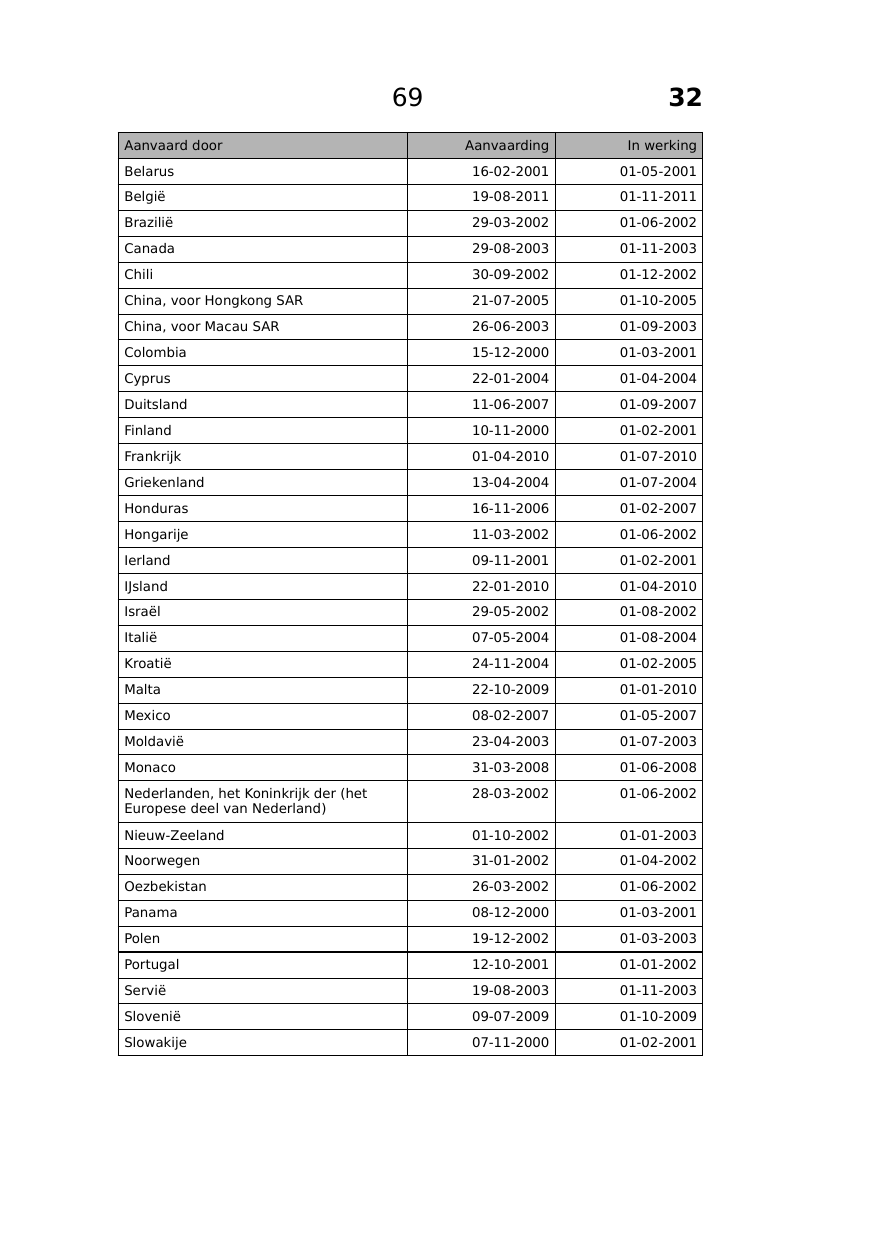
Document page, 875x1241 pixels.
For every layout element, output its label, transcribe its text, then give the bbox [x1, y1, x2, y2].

table_cell Griekenland [119, 470, 407, 495]
table_cell 01-01-2010 [556, 678, 702, 702]
table_cell 01-07-2004 [556, 470, 702, 495]
table_cell 26-03-2002 [408, 875, 555, 899]
table_cell 01-06-2008 [556, 755, 702, 780]
table_cell 08-02-2007 [408, 704, 555, 728]
table_cell 01-05-2001 [556, 159, 702, 184]
table_cell Slowakije [119, 1030, 407, 1055]
table_cell 01-06-2002 [556, 211, 702, 236]
table_cell 01-04-2002 [556, 849, 702, 874]
table_cell 01-04-2010 [556, 574, 702, 599]
table_cell Colombia [119, 340, 407, 365]
table_cell 01-10-2009 [556, 1004, 702, 1029]
table_cell 10-11-2000 [408, 418, 555, 443]
table_cell 09-11-2001 [408, 548, 555, 573]
table_cell 28-03-2002 [408, 781, 555, 822]
table_cell 01-06-2002 [556, 875, 702, 899]
table_cell 01-04-2004 [556, 366, 702, 391]
table_cell Nederlanden, het Koninkrijk der (het Europese deel van Nederland) [119, 781, 407, 822]
table_cell 01-02-2005 [556, 652, 702, 677]
table_cell Cyprus [119, 366, 407, 391]
table_cell China, voor Hongkong SAR [119, 289, 407, 313]
table_cell 01-10-2002 [408, 823, 555, 848]
table_cell Brazilië [119, 211, 407, 236]
table_cell 01-11-2003 [556, 237, 702, 262]
table_cell 30-09-2002 [408, 263, 555, 287]
table_cell 01-06-2002 [556, 781, 702, 822]
table_cell 01-12-2002 [556, 263, 702, 287]
table_cell 31-03-2008 [408, 755, 555, 780]
table_cell 01-05-2007 [556, 704, 702, 728]
table_cell 01-06-2002 [556, 522, 702, 547]
table_cell 22-01-2010 [408, 574, 555, 599]
table_cell 01-09-2003 [556, 315, 702, 339]
table_cell 01-04-2010 [408, 444, 555, 469]
table_cell Honduras [119, 496, 407, 521]
table_cell 29-08-2003 [408, 237, 555, 262]
table_cell Moldavië [119, 730, 407, 754]
table_cell 01-03-2003 [556, 927, 702, 951]
table_cell 16-02-2001 [408, 159, 555, 184]
table_cell 01-09-2007 [556, 392, 702, 417]
table_cell Hongarije [119, 522, 407, 547]
table_cell 22-01-2004 [408, 366, 555, 391]
table_cell 19-08-2003 [408, 979, 555, 1003]
table_cell 01-02-2001 [556, 548, 702, 573]
table_cell 13-04-2004 [408, 470, 555, 495]
table_cell Ierland [119, 548, 407, 573]
table_cell 31-01-2002 [408, 849, 555, 874]
table_cell Slovenië [119, 1004, 407, 1029]
table_cell 01-01-2002 [556, 953, 702, 977]
table_cell 08-12-2000 [408, 901, 555, 926]
table_header Aanvaard door [119, 133, 407, 158]
table_cell België [119, 185, 407, 210]
table_cell Kroatië [119, 652, 407, 677]
table_cell Frankrijk [119, 444, 407, 469]
table_cell Polen [119, 927, 407, 951]
table_cell Israël [119, 600, 407, 625]
table_cell Monaco [119, 755, 407, 780]
table_cell Nieuw-Zeeland [119, 823, 407, 848]
table_cell 19-08-2011 [408, 185, 555, 210]
table_cell Italië [119, 626, 407, 651]
table_cell 01-11-2003 [556, 979, 702, 1003]
table_cell 01-01-2003 [556, 823, 702, 848]
table_cell 22-10-2009 [408, 678, 555, 702]
table_cell Panama [119, 901, 407, 926]
table_cell 26-06-2003 [408, 315, 555, 339]
table_cell 07-05-2004 [408, 626, 555, 651]
table_cell Oezbekistan [119, 875, 407, 899]
table_cell 01-02-2007 [556, 496, 702, 521]
table_cell 01-10-2005 [556, 289, 702, 313]
table_cell Belarus [119, 159, 407, 184]
table_cell 11-06-2007 [408, 392, 555, 417]
table_cell 11-03-2002 [408, 522, 555, 547]
table_cell 01-02-2001 [556, 1030, 702, 1055]
table_cell 24-11-2004 [408, 652, 555, 677]
table_cell 01-03-2001 [556, 901, 702, 926]
table_cell 16-11-2006 [408, 496, 555, 521]
table_cell 01-07-2010 [556, 444, 702, 469]
table_cell 29-03-2002 [408, 211, 555, 236]
table_cell 12-10-2001 [408, 953, 555, 977]
table_cell Servië [119, 979, 407, 1003]
table_cell IJsland [119, 574, 407, 599]
table_cell Canada [119, 237, 407, 262]
table_cell 15-12-2000 [408, 340, 555, 365]
table_cell Noorwegen [119, 849, 407, 874]
table_header In werking [556, 133, 702, 158]
table_cell 19-12-2002 [408, 927, 555, 951]
table_cell 01-07-2003 [556, 730, 702, 754]
table_cell 29-05-2002 [408, 600, 555, 625]
table_cell Mexico [119, 704, 407, 728]
table_cell 01-08-2004 [556, 626, 702, 651]
table_cell 21-07-2005 [408, 289, 555, 313]
table_cell 01-11-2011 [556, 185, 702, 210]
table_cell Finland [119, 418, 407, 443]
table_cell 09-07-2009 [408, 1004, 555, 1029]
table_cell 07-11-2000 [408, 1030, 555, 1055]
table_cell Duitsland [119, 392, 407, 417]
table_cell China, voor Macau SAR [119, 315, 407, 339]
table_cell 23-04-2003 [408, 730, 555, 754]
table_header Aanvaarding [408, 133, 555, 158]
table_cell Malta [119, 678, 407, 702]
table_cell 01-08-2002 [556, 600, 702, 625]
table_cell Portugal [119, 953, 407, 977]
table_cell 01-02-2001 [556, 418, 702, 443]
table_cell Chili [119, 263, 407, 287]
table_cell 01-03-2001 [556, 340, 702, 365]
